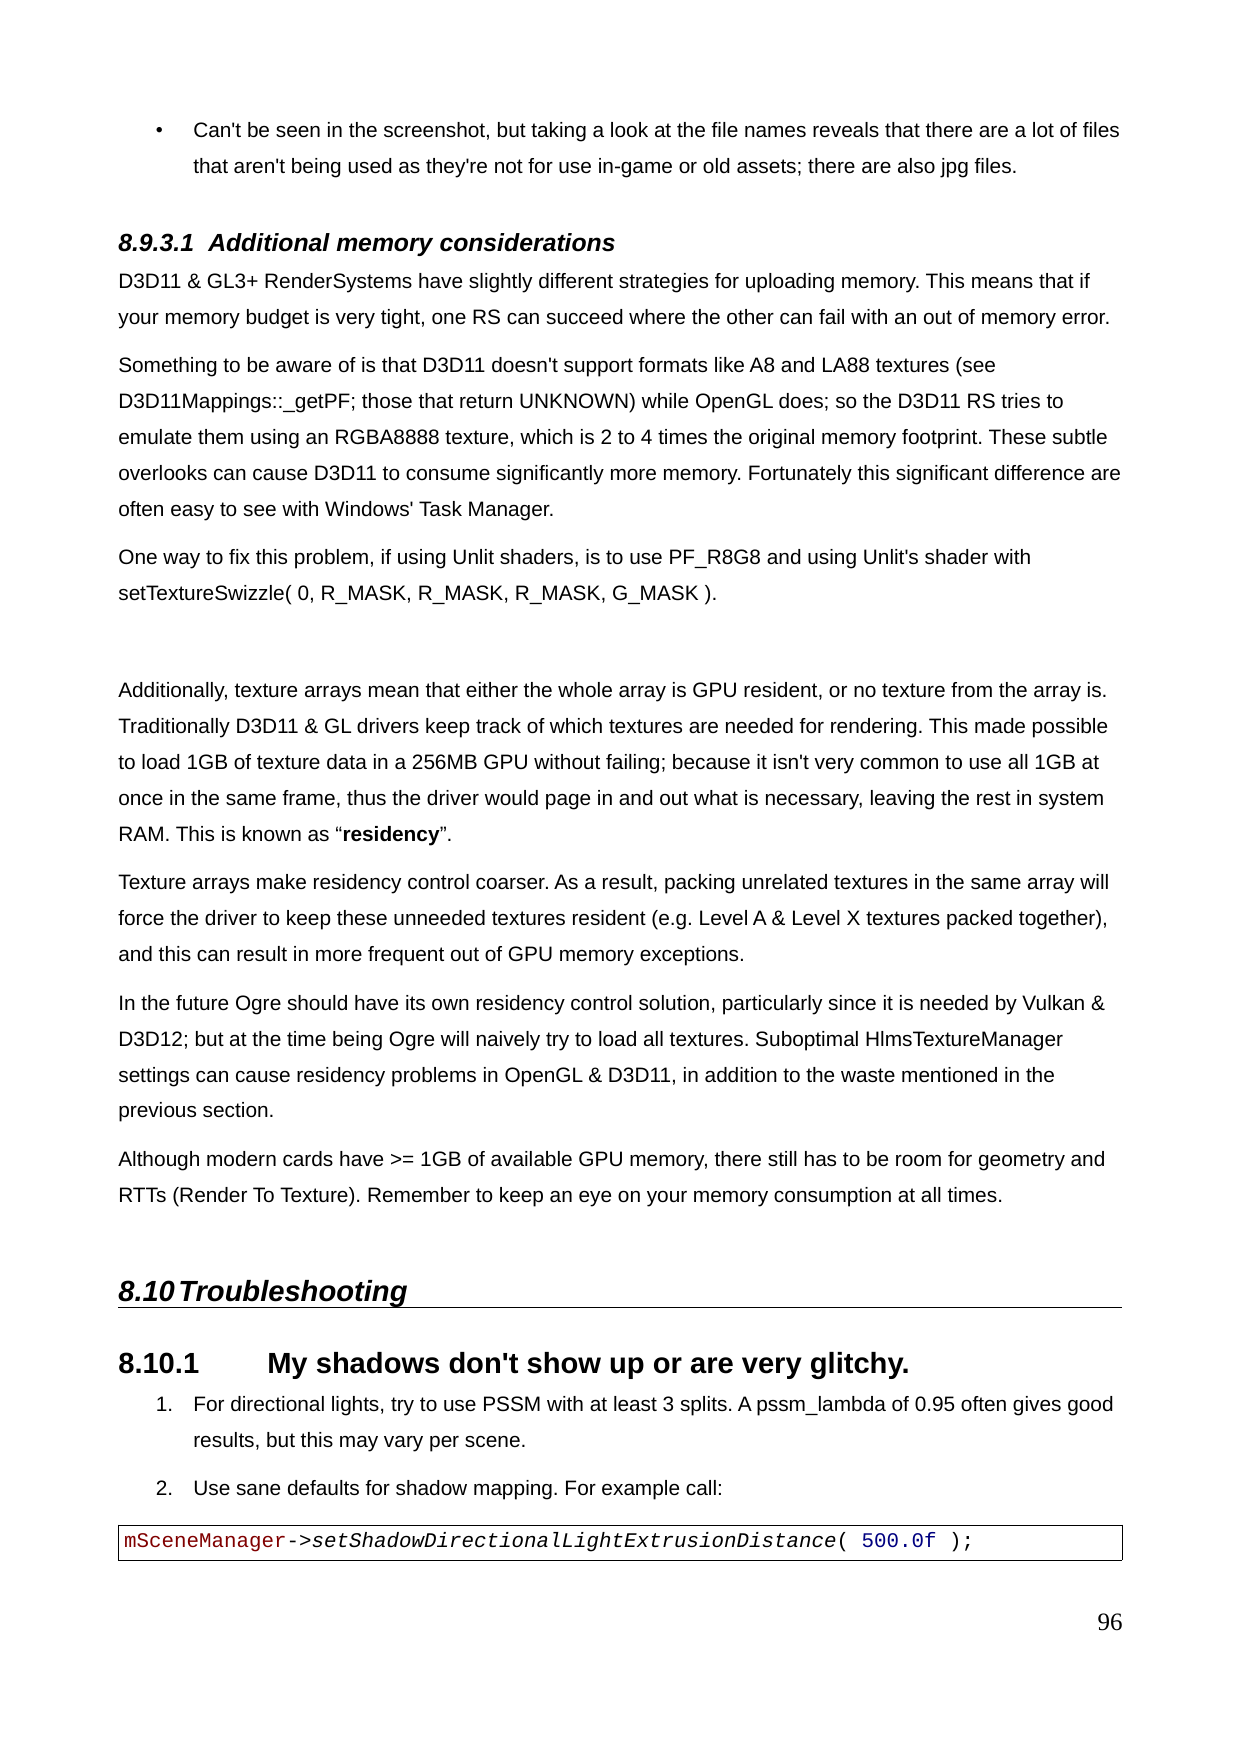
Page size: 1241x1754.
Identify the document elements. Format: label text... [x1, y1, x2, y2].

text Something to be aware of is that D3D11 doesn't support formats like A8 and LA88 textures (see D3D11Mappings::_getPF; those that return UNKNOWN) while OpenGL does; so the D3D11 RS tries to emulate them using an RGBA8888 texture, which is 2 to 4 times the original memory footprint. These subtle overlooks can cause D3D11 to consume significantly more memory. Fortunately this significant difference are often easy to see with Windows' Task Manager. [118, 353, 1122, 521]
text Texture arrays make residency control coarser. As a result, packing unrelated textures in the same array will force the driver to keep these unneeded textures resident (e.g. Level A & Level X textures packed together), and this can result in more frequent out of GPU memory exceptions. [118, 870, 1122, 966]
list Can't be seen in the screenshot, but taking a look at the file names reveals that there are a lot of files that aren't being used as they're not for use in-game or old assets; there are also jpg files. [156, 118, 1122, 178]
subtitle My shadows don't show up or are very glitchy. [118, 1346, 1122, 1379]
text Although modern cards have >= 1GB of available GPU memory, there still has to be room for geometry and RTTs (Render To Texture). Remember to keep an eye on your memory consumption at all times. [118, 1147, 1122, 1207]
subtitle Troubleshooting [118, 1274, 1122, 1307]
text D3D11 & GL3+ RenderSystems have slightly different strategies for uploading memory. This means that if your memory budget is very tight, one RS can succeed where the other can fail with an out of memory error. [118, 269, 1122, 328]
text One way to fix this problem, if using Unlit shaders, is to use PF_R8G8 and using Unlit's shader with setTextureSwizzle( 0, R_MASK, R_MASK, R_MASK, G_MASK ). [118, 545, 1122, 605]
text In the future Ogre should have its own residency control solution, particularly since it is needed by Vulkan & D3D12; but at the time being Ogre will naively try to load all textures. Suboptimal HlmsTextureManager settings can cause residency problems in OpenGL & D3D11, in addition to the waste mentioned in the previous section. [118, 991, 1122, 1122]
table_header mSceneManager->setShadowDirectionalLightExtrusionDistance( 500.0f ); [119, 1526, 1122, 1560]
list For directional lights, try to use PSSM with at least 3 splits. A pssm_lambda of 0.95 often gives good results, but this may vary per scene. [156, 1392, 1122, 1452]
subtitle Additional memory considerations [118, 228, 1122, 256]
text Additionally, texture arrays mean that either the whole array is GPU resident, or no texture from the array is. Traditionally D3D11 & GL drivers keep track of which textures are needed for rendering. This made possible to load 1GB of texture data in a 256MB GPU without failing; because it isn't very common to use all 1GB at once in the same frame, thus the driver would page in and out what is necessary, leaving the rest in system RAM. This is known as “residency”. [118, 678, 1122, 846]
list Use sane defaults for shadow mapping. For example call: [156, 1476, 1122, 1500]
